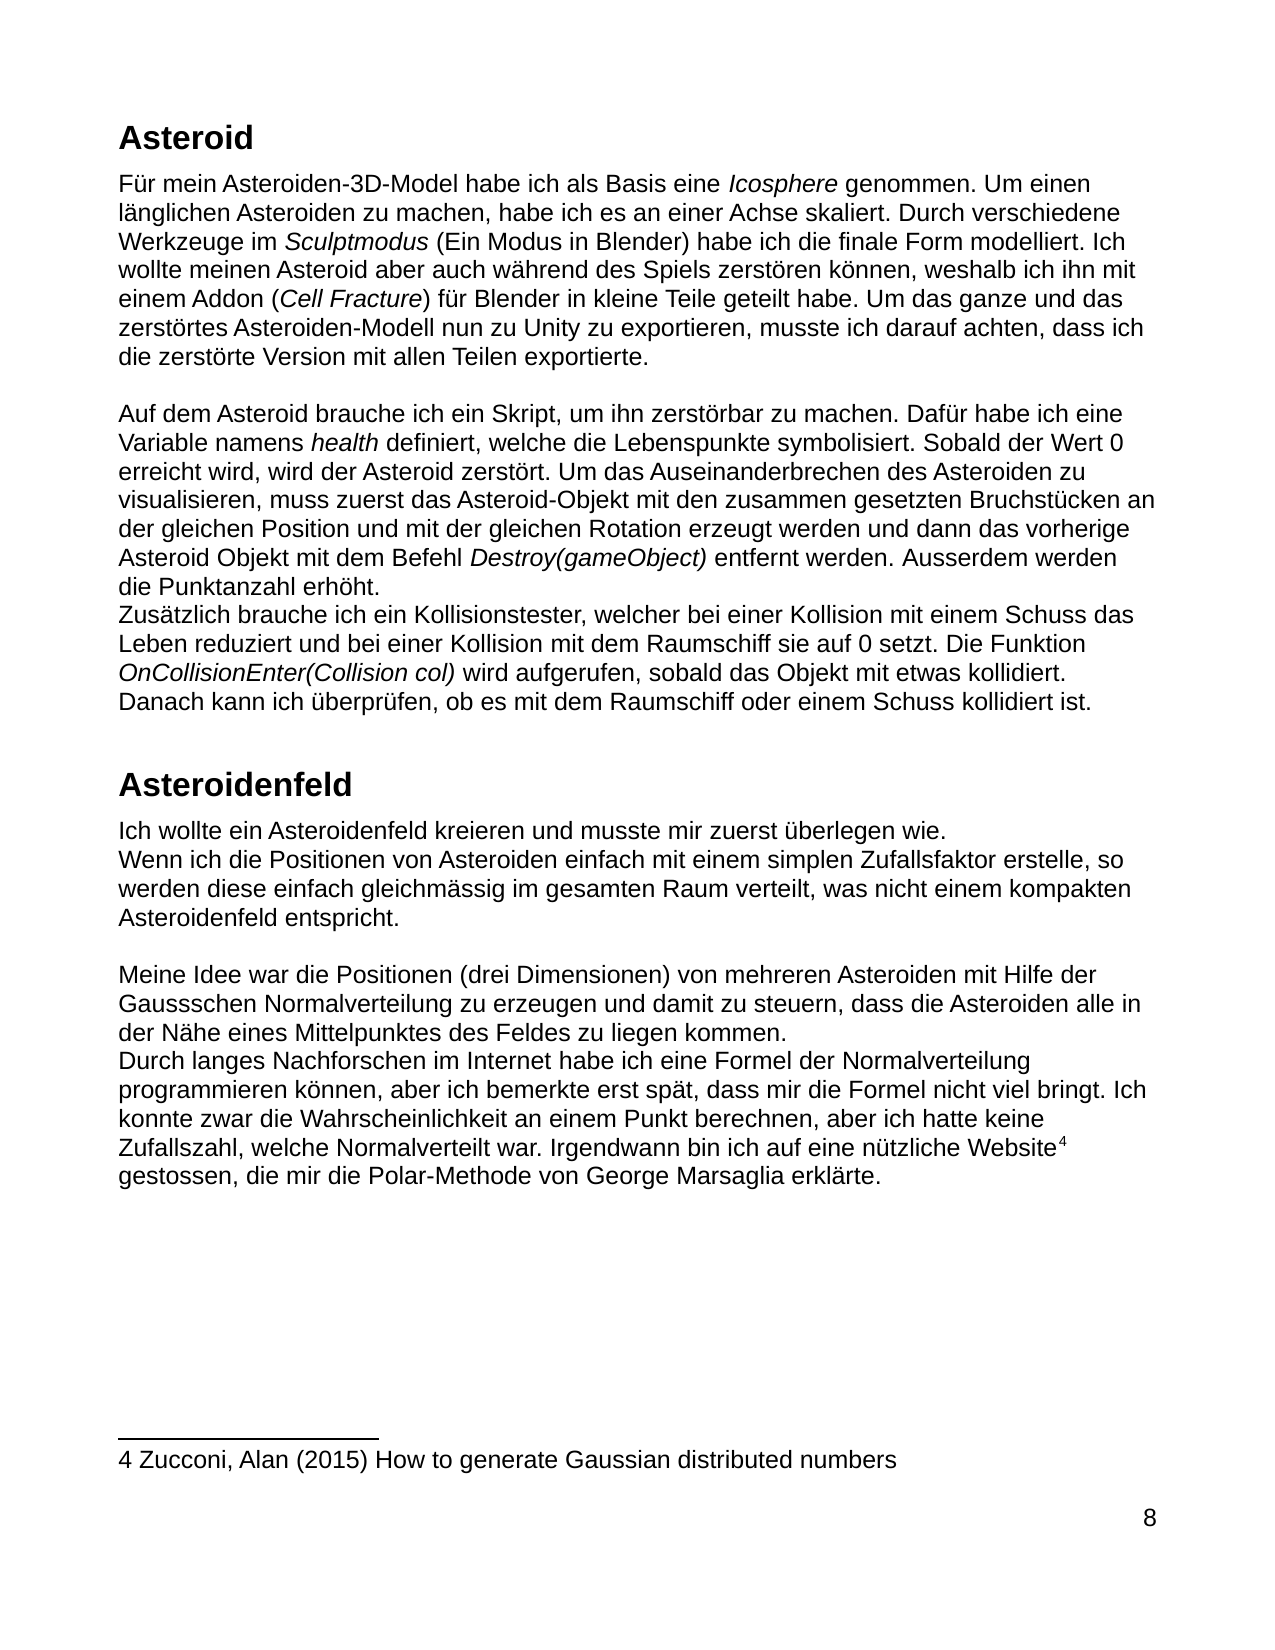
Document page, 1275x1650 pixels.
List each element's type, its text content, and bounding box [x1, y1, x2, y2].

text Zucconi, Alan (2015) How to generate Gaussian distributed numbers [118, 1445, 1157, 1474]
text Zusätzlich brauche ich ein Kollisionstester, welcher bei einer Kollision mit einem Schuss das Leben reduziert und bei einer Kollision mit dem Raumschiff sie auf 0 setzt. Die Funktion OnCollisionEnter(Collision col) wird aufgerufen, sobald das Objekt mit etwas kollidiert. Danach kann ich überprüfen, ob es mit dem Raumschiff oder einem Schuss kollidiert ist. [118, 601, 1157, 716]
text Meine Idee war die Positionen (drei Dimensionen) von mehreren Asteroiden mit Hilfe der Gaussschen Normalverteilung zu erzeugen und damit zu steuern, dass die Asteroiden alle in der Nähe eines Mittelpunktes des Feldes zu liegen kommen. [118, 960, 1157, 1046]
text Durch langes Nachforschen im Internet habe ich eine Formel der Normalverteilung programmieren können, aber ich bemerkte erst spät, dass mir die Formel nicht viel bringt. Ich konnte zwar die Wahrscheinlichkeit an einem Punkt berechnen, aber ich hatte keine Zufallszahl, welche Normalverteilt war. Irgendwann bin ich auf eine nützliche Website gestossen, die mir die Polar-Methode von George Marsaglia erklärte. [118, 1046, 1157, 1190]
text Auf dem Asteroid brauche ich ein Skript, um ihn zerstörbar zu machen. Dafür habe ich eine Variable namens health definiert, welche die Lebenspunkte symbolisiert. Sobald der Wert 0 erreicht wird, wird der Asteroid zerstört. Um das Auseinanderbrechen des Asteroiden zu visualisieren, muss zuerst das Asteroid-Objekt mit den zusammen gesetzten Bruchstücken an der gleichen Position und mit der gleichen Rotation erzeugt werden und dann das vorherige Asteroid Objekt mit dem Befehl Destroy(gameObject) entfernt werden. Ausserdem werden die Punktanzahl erhöht. [118, 399, 1157, 601]
text Ich wollte ein Asteroidenfeld kreieren und musste mir zuerst überlegen wie. Wenn ich die Positionen von Asteroiden einfach mit einem simplen Zufallsfaktor erstelle, so werden diese einfach gleichmässig im gesamten Raum verteilt, was nicht einem kompakten Asteroidenfeld entspricht. [118, 816, 1157, 931]
subtitle Asteroid [118, 118, 1157, 157]
subtitle Asteroidenfeld [118, 765, 1157, 804]
text Für mein Asteroiden-3D-Model habe ich als Basis eine Icosphere genommen. Um einen länglichen Asteroiden zu machen, habe ich es an einer Achse skaliert. Durch verschiedene Werkzeuge im Sculptmodus (Ein Modus in Blender) habe ich die finale Form modelliert. Ich wollte meinen Asteroid aber auch während des Spiels zerstören können, weshalb ich ihn mit einem Addon (Cell Fracture) für Blender in kleine Teile geteilt habe. Um das ganze und das zerstörtes Asteroiden-Modell nun zu Unity zu exportieren, musste ich darauf achten, dass ich die zerstörte Version mit allen Teilen exportierte. [118, 169, 1157, 371]
